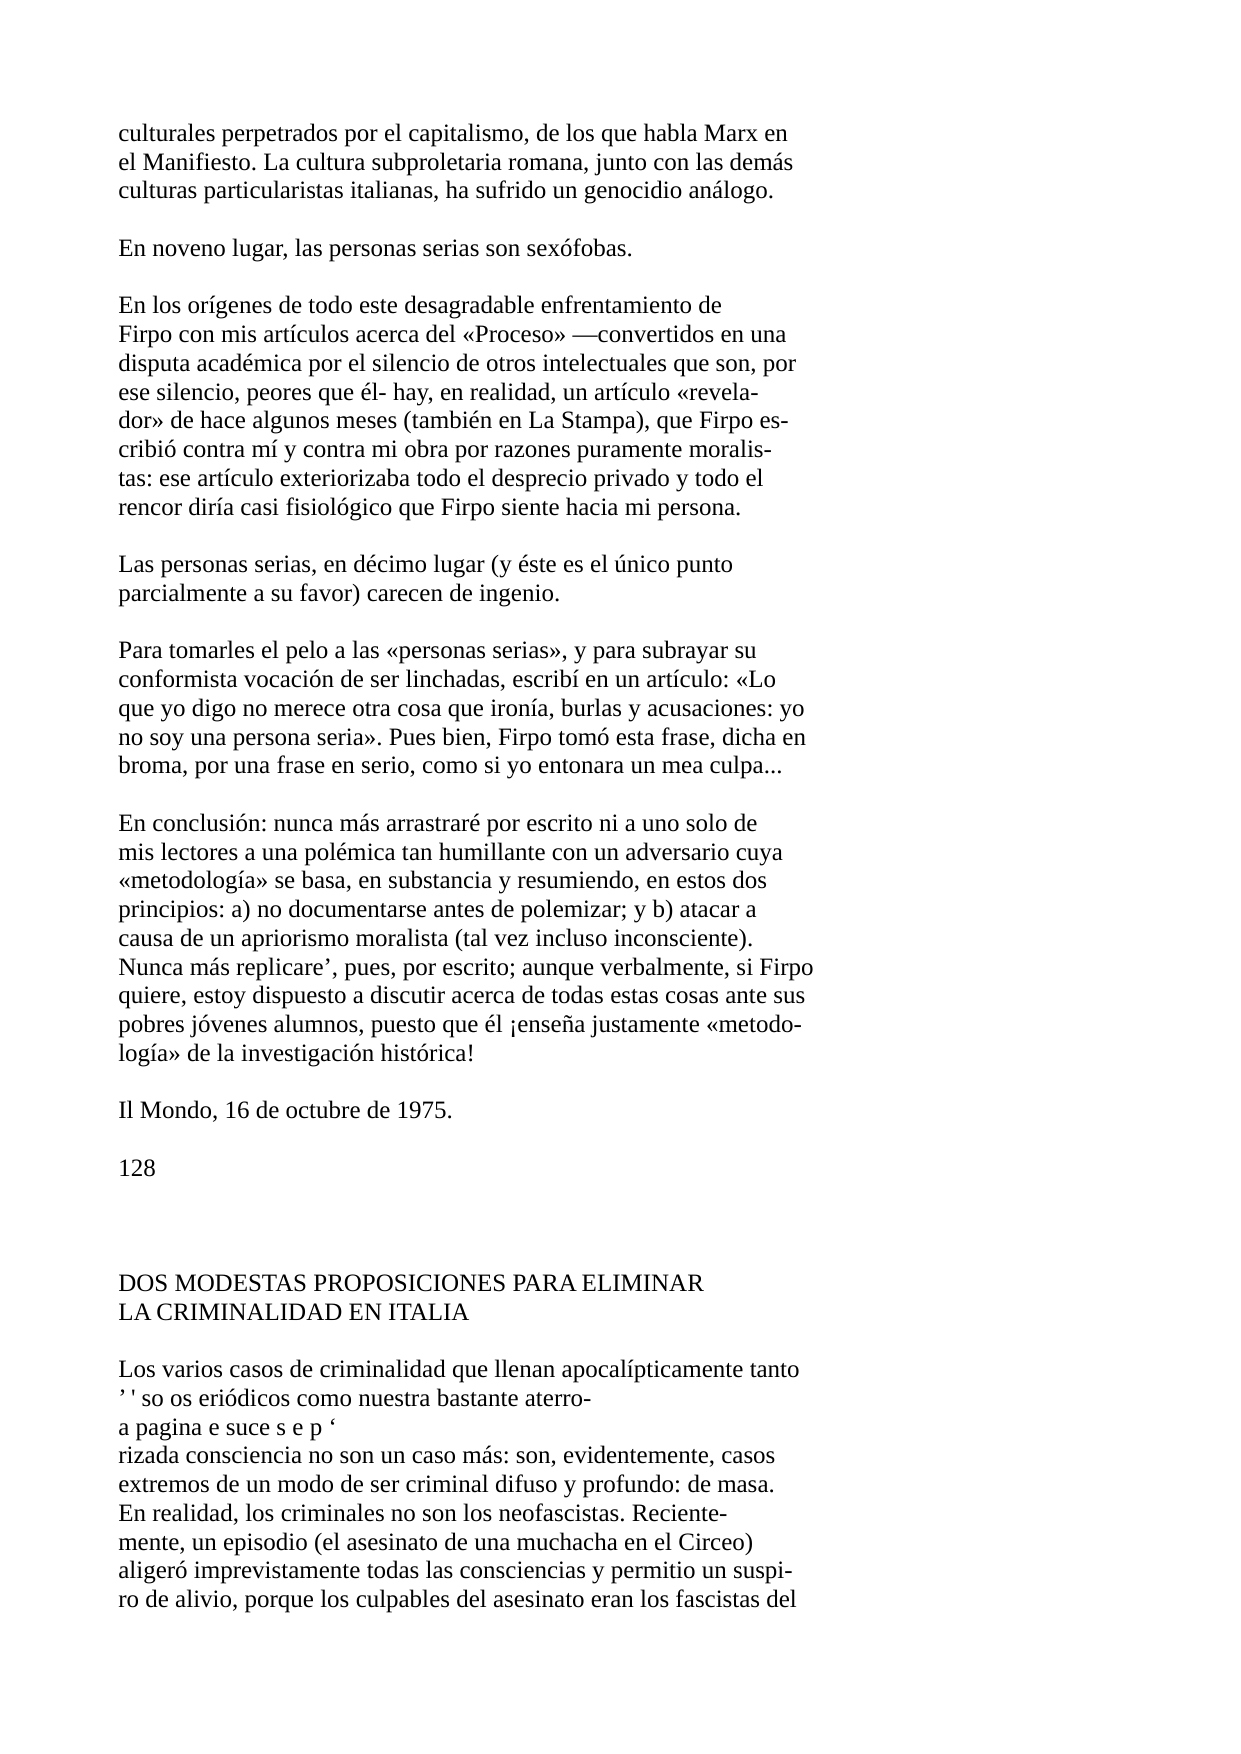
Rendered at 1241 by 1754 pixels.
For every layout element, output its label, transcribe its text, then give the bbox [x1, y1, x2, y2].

text conformista vocación de ser linchadas, escribí en un artículo: «Lo [118, 664, 1122, 693]
text no soy una persona seria». Pues bien, Firpo tomó esta frase, dicha en [118, 722, 1122, 751]
text broma, por una frase en serio, como si yo entonara un mea culpa... [118, 751, 1122, 779]
text que yo digo no merece otra cosa que ironía, burlas y acusaciones: yo [118, 693, 1122, 722]
text rizada consciencia no son un caso más: son, evidentemente, casos [118, 1441, 1122, 1469]
text el Manifiesto. La cultura subproletaria romana, junto con las demás [118, 147, 1122, 176]
text Los varios casos de criminalidad que llenan apocalípticamente tanto [118, 1354, 1122, 1383]
text En los orígenes de todo este desagradable enfrentamiento de [118, 291, 1122, 319]
text ro de alivio, porque los culpables del asesinato eran los fascistas del [118, 1584, 1122, 1613]
text rencor diría casi fisiológico que Firpo siente hacia mi persona. [118, 492, 1122, 521]
text principios: a) no documentarse antes de polemizar; y b) atacar a [118, 894, 1122, 923]
text Firpo con mis artículos acerca del «Proceso» —convertidos en una [118, 319, 1122, 348]
text culturas particularistas italianas, ha sufrido un genocidio análogo. [118, 176, 1122, 204]
text Il Mondo, 16 de octubre de 1975. [118, 1096, 1122, 1124]
text dor» de hace algunos meses (también en La Stampa), que Firpo es- [118, 406, 1122, 434]
text pobres jóvenes alumnos, puesto que él ¡enseña justamente «metodo- [118, 1009, 1122, 1038]
text ese silencio, peores que él- hay, en realidad, un artículo «revela- [118, 377, 1122, 406]
text parcialmente a su favor) carecen de ingenio. [118, 578, 1122, 607]
text ’ ' so os eriódicos como nuestra bastante aterro- [118, 1383, 1122, 1412]
text Nunca más replicare’, pues, por escrito; aunque verbalmente, si Firpo [118, 952, 1122, 981]
text En conclusión: nunca más arrastraré por escrito ni a uno solo de [118, 808, 1122, 837]
text mis lectores a una polémica tan humillante con un adversario cuya [118, 837, 1122, 866]
text quiere, estoy dispuesto a discutir acerca de todas estas cosas ante sus [118, 981, 1122, 1009]
text mente, un episodio (el asesinato de una muchacha en el Circeo) [118, 1527, 1122, 1556]
text tas: ese artículo exteriorizaba todo el desprecio privado y todo el [118, 463, 1122, 492]
text DOS MODESTAS PROPOSICIONES PARA ELIMINAR [118, 1268, 1122, 1297]
text a pagina e suce s e p ‘ [118, 1412, 1122, 1441]
text cribió contra mí y contra mi obra por razones puramente moralis- [118, 434, 1122, 463]
text logía» de la investigación histórica! [118, 1038, 1122, 1067]
text En noveno lugar, las personas serias son sexófobas. [118, 233, 1122, 262]
text disputa académica por el silencio de otros intelectuales que son, por [118, 348, 1122, 377]
text Las personas serias, en décimo lugar (y éste es el único punto [118, 549, 1122, 578]
text 128 [118, 1153, 1122, 1182]
text LA CRIMINALIDAD EN ITALIA [118, 1297, 1122, 1326]
text causa de un apriorismo moralista (tal vez incluso inconsciente). [118, 923, 1122, 952]
text culturales perpetrados por el capitalismo, de los que habla Marx en [118, 118, 1122, 147]
text aligeró imprevistamente todas las consciencias y permitio un suspi- [118, 1556, 1122, 1584]
text Para tomarles el pelo a las «personas serias», y para subrayar su [118, 636, 1122, 664]
text extremos de un modo de ser criminal difuso y profundo: de masa. [118, 1469, 1122, 1498]
text En realidad, los criminales no son los neofascistas. Reciente- [118, 1498, 1122, 1527]
text «metodología» se basa, en substancia y resumiendo, en estos dos [118, 866, 1122, 894]
